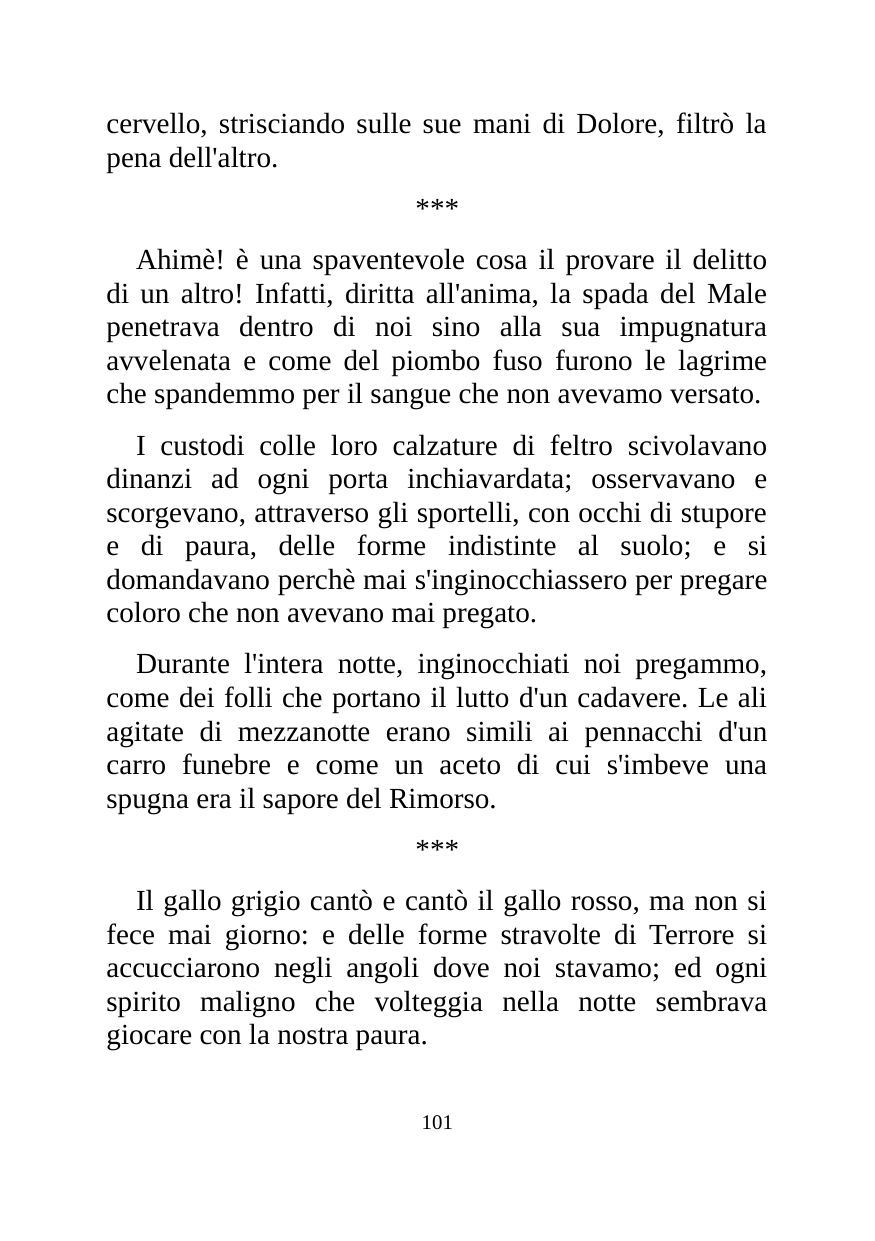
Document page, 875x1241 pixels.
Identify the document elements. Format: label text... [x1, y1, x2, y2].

text Il gallo grigio cantò e cantò il gallo rosso, ma non si fece mai giorno: e delle forme stravolte di Terrore si accucciarono negli angoli dove noi stavamo; ed ogni spirito maligno che volteggia nella notte sembrava giocare con la nostra paura. [106, 883, 768, 1051]
text *** [106, 832, 768, 866]
text I custodi colle loro calzature di feltro scivolavano dinanzi ad ogni porta inchiavardata; osservavano e scorgevano, attraverso gli sportelli, con occhi di stupore e di paura, delle forme indistinte al suolo; e si domandavano perchè mai s'inginocchiassero per pregare coloro che non avevano mai pregato. [106, 428, 768, 629]
text *** [106, 191, 768, 224]
text Durante l'intera notte, inginocchiati noi pregammo, come dei folli che portano il lutto d'un cadavere. Le ali agitate di mezzanotte erano simili ai pennacchi d'un carro funebre e come un aceto di cui s'imbeve una spugna era il sapore del Rimorso. [106, 647, 768, 814]
text Ahimè! è una spaventevole cosa il provare il delitto di un altro! Infatti, diritta all'anima, la spada del Male penetrava dentro di noi sino alla sua impugnatura avvelenata e come del piombo fuso furono le lagrime che spandemmo per il sangue che non avevamo versato. [106, 242, 768, 410]
text cervello, strisciando sulle sue mani di Dolore, filtrò la pena dell'altro. [106, 106, 768, 173]
